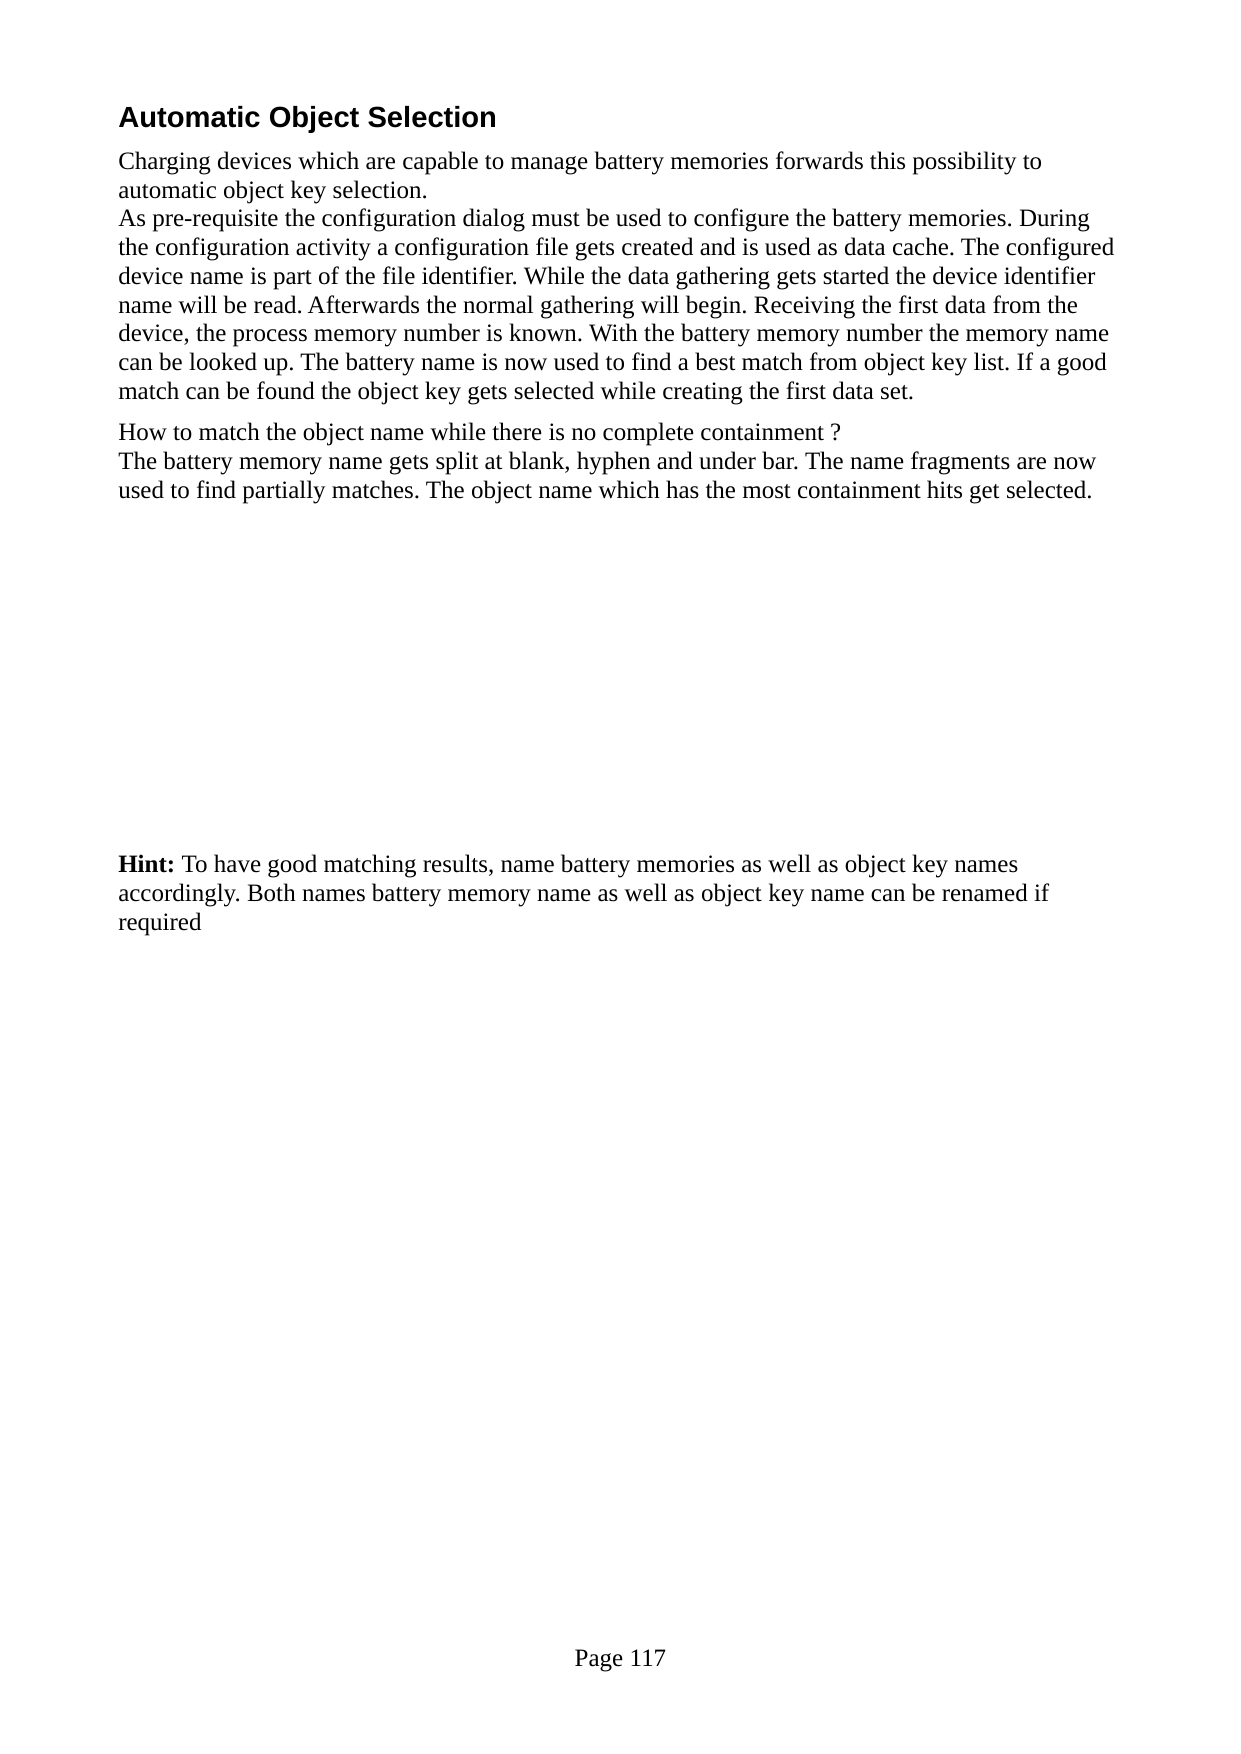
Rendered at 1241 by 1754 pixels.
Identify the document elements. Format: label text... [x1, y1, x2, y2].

text Hint: To have good matching results, name battery memories as well as object key names accordingly. Both names battery memory name as well as object key name can be renamed if required [118, 849, 1122, 936]
text Charging devices which are capable to manage battery memories forwards this possibility to automatic object key selection. As pre-requisite the configuration dialog must be used to configure the battery memories. During the configuration activity a configuration file gets created and is used as data cache. The configured device name is part of the file identifier. While the data gathering gets started the device identifier name will be read. Afterwards the normal gathering will begin. Receiving the first data from the device, the process memory number is known. With the battery memory number the memory name can be looked up. The battery name is now used to find a best match from object key list. If a good match can be found the object key gets selected while creating the first data set. [118, 146, 1122, 405]
subtitle Automatic Object Selection [118, 100, 1122, 133]
text How to match the object name while there is no complete containment ? The battery memory name gets split at blank, hyphen and under bar. The name fragments are now used to find partially matches. The object name which has the most containment hits get selected. [118, 417, 1122, 503]
